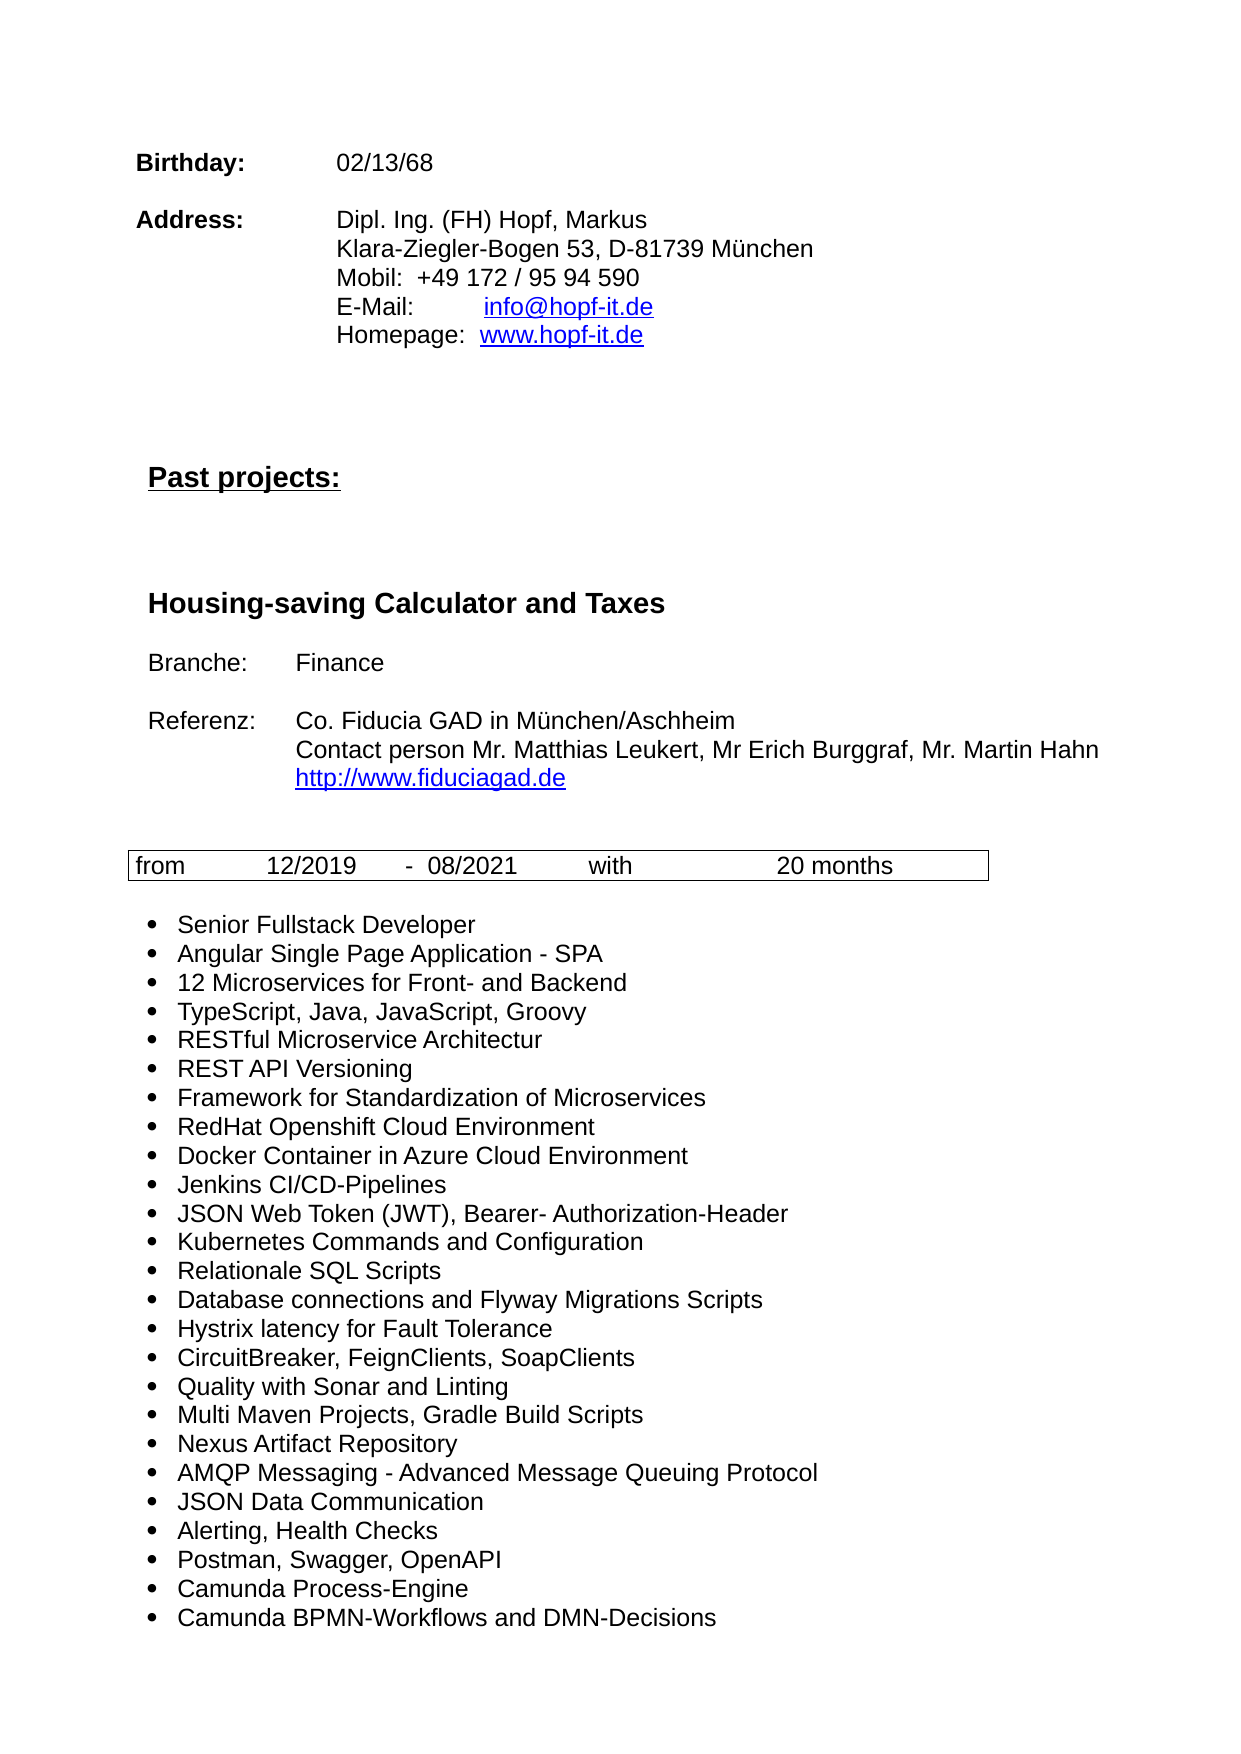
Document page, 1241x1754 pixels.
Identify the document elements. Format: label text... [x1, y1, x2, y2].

list RedHat Openshift Cloud Environment [148, 1112, 1104, 1141]
list Angular Single Page Application - SPA [148, 939, 1104, 968]
subtitle Housing-saving Calculator and Taxes [148, 586, 1104, 620]
list TypeScript, Java, JavaScript, Groovy [148, 997, 1104, 1025]
table_header from [129, 851, 259, 880]
table_header with [581, 851, 762, 880]
text Branche: Finance [148, 648, 1104, 677]
list JSON Web Token (JWT), Bearer- Authorization-Header [148, 1198, 1104, 1227]
list Kubernetes Commands and Configuration [148, 1227, 1104, 1256]
text http://www.fiduciagad.de [221, 763, 1104, 792]
table_cell Address: [136, 206, 336, 378]
list JSON Data Communication [148, 1487, 1104, 1516]
list Framework for Standardization of Microservices [148, 1083, 1104, 1112]
list Camunda BPMN-Workflows and DMN-Decisions [148, 1602, 1104, 1631]
table_cell Dipl. Ing. (FH) Hopf, Markus Klara-Ziegler-Bogen 53, D-81739 München Mobil: +49 172 / 95 94 590 E-Mail: info@hopf-it.de Homepage: www.hopf-it.de [336, 206, 1209, 378]
list Database connections and Flyway Migrations Scripts [148, 1285, 1104, 1314]
list Relationale SQL Scripts [148, 1256, 1104, 1285]
list Docker Container in Azure Cloud Environment [148, 1141, 1104, 1170]
list CircuitBreaker, FeignClients, SoapClients [148, 1343, 1104, 1372]
list REST API Versioning [148, 1054, 1104, 1083]
list Alerting, Health Checks [148, 1516, 1104, 1545]
list Postman, Swagger, OpenAPI [148, 1545, 1104, 1574]
table_cell 13.02.68 [336, 148, 1209, 206]
text Contact person Mr. Matthias Leukert, Mr Erich Burggraf, Mr. Martin Hahn [148, 735, 1104, 763]
list Jenkins CI/CD-Pipelines [148, 1170, 1104, 1198]
table_header 20 months [762, 851, 988, 880]
list Multi Maven Projects, Gradle Build Scripts [148, 1401, 1104, 1429]
list Nexus Artifact Repository [148, 1429, 1104, 1458]
list AMQP Messaging - Advanced Message Queuing Protocol [148, 1458, 1104, 1487]
list Camunda Process-Engine [148, 1574, 1104, 1602]
table_header - [398, 851, 420, 880]
table_cell Birthday: [136, 148, 336, 206]
table_header 08/2021 [420, 851, 581, 880]
list Quality with Sonar and Linting [148, 1372, 1104, 1401]
list Hystrix latency for Fault Tolerance [148, 1314, 1104, 1343]
list Senior Fullstack Developer [148, 910, 1104, 939]
text Referenz: Co. Fiducia GAD in München/Aschheim [148, 706, 1104, 735]
subtitle Past projects: [148, 461, 1104, 494]
table_header 12/2019 [259, 851, 398, 880]
list RESTful Microservice Architectur [148, 1025, 1104, 1054]
list 12 Microservices for Front- and Backend [148, 968, 1104, 997]
